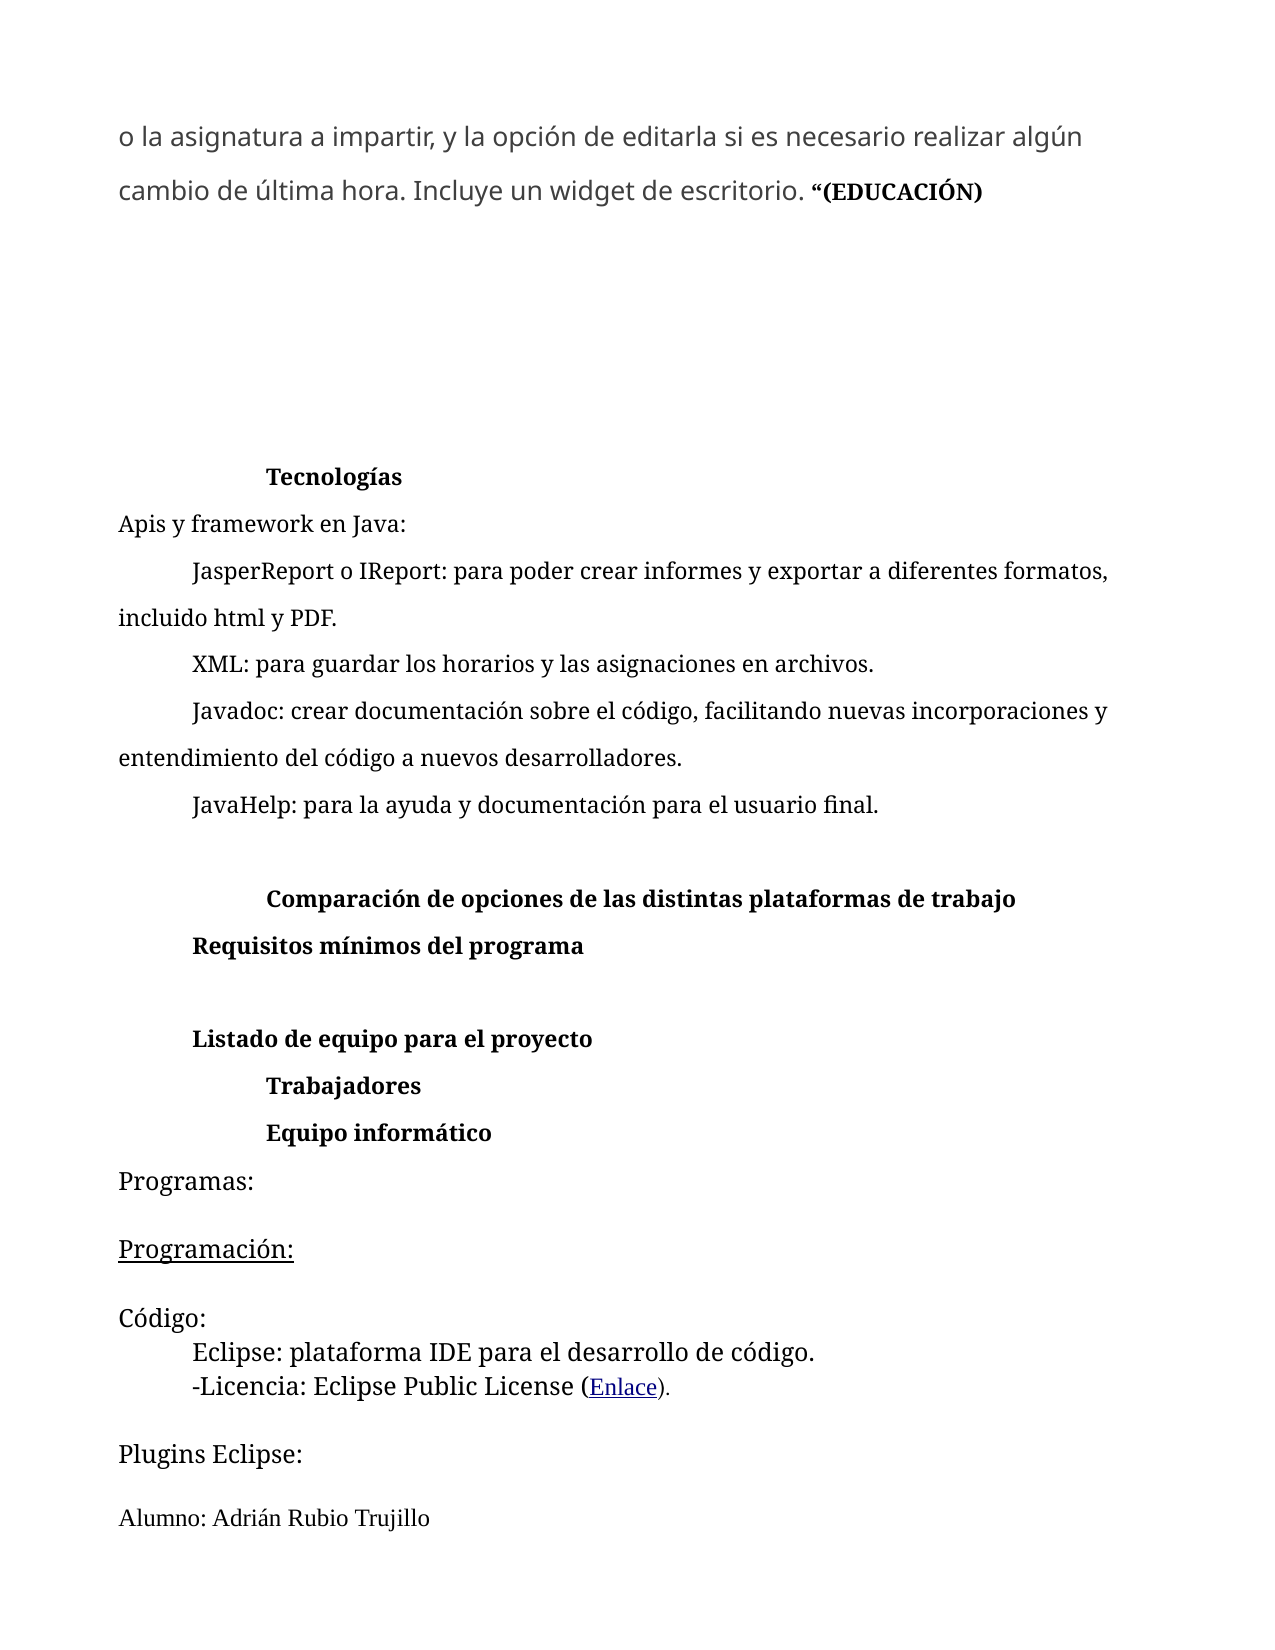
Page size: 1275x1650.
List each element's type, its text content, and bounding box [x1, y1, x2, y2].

text Programas: [118, 1164, 1157, 1198]
text Comparación de opciones de las distintas plataformas de trabajo [118, 883, 1157, 914]
text Trabajadores [118, 1070, 1157, 1101]
text Tecnologías [118, 461, 1157, 492]
text JavaHelp: para la ayuda y documentación para el usuario final. [118, 789, 1157, 820]
text Listado de equipo para el proyecto [118, 1023, 1157, 1054]
text o la asignatura a impartir, y la opción de editarla si es necesario realizar algún cambio de última hora. Incluye un widget de escritorio. “(EDUCACIÓN) [118, 118, 1157, 208]
text JasperReport o IReport: para poder crear informes y exportar a diferentes formatos, incluido html y PDF. [118, 554, 1157, 633]
text Equipo informático [118, 1117, 1157, 1148]
text Eclipse: plataforma IDE para el desarrollo de código. [118, 1334, 1157, 1368]
text Código: [118, 1300, 1157, 1334]
text Programación: [118, 1232, 1157, 1266]
text Requisitos mínimos del programa [118, 929, 1157, 961]
text Javadoc: crear documentación sobre el código, facilitando nuevas incorporaciones y entendimiento del código a nuevos desarrolladores. [118, 695, 1157, 773]
text -Licencia: Eclipse Public License (Enlace). [118, 1368, 1157, 1402]
text Plugins Eclipse: [118, 1436, 1157, 1471]
text Apis y framework en Java: [118, 508, 1157, 539]
text XML: para guardar los horarios y las asignaciones en archivos. [118, 648, 1157, 679]
